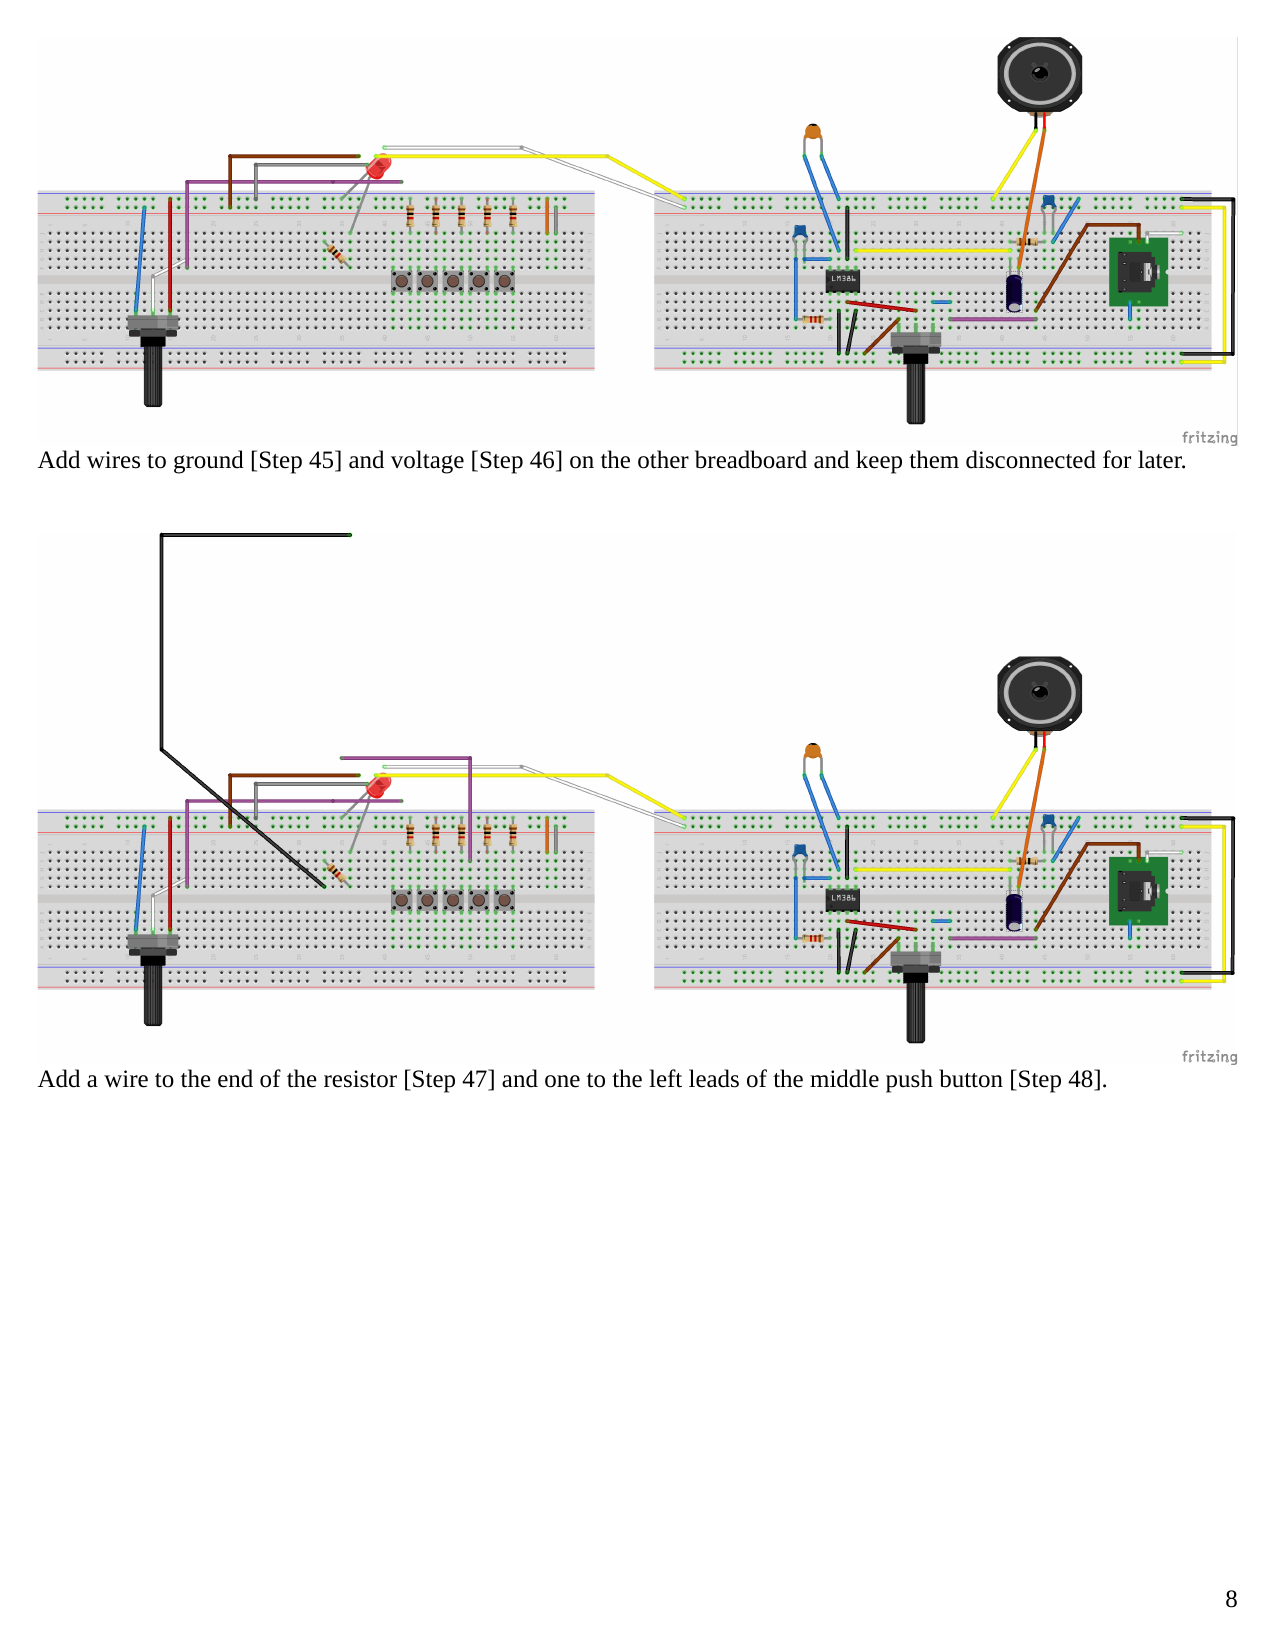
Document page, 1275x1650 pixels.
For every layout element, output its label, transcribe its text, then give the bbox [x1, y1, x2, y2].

picture [37, 37, 1238, 446]
text Add wires to ground [Step 45] and voltage [Step 46] on the other breadboard and keep them disconnected for later. [37, 446, 1237, 474]
picture [37, 531, 1238, 1065]
text Add a wire to the end of the resistor [Step 47] and one to the left leads of the middle push button [Step 48]. [37, 1065, 1237, 1093]
